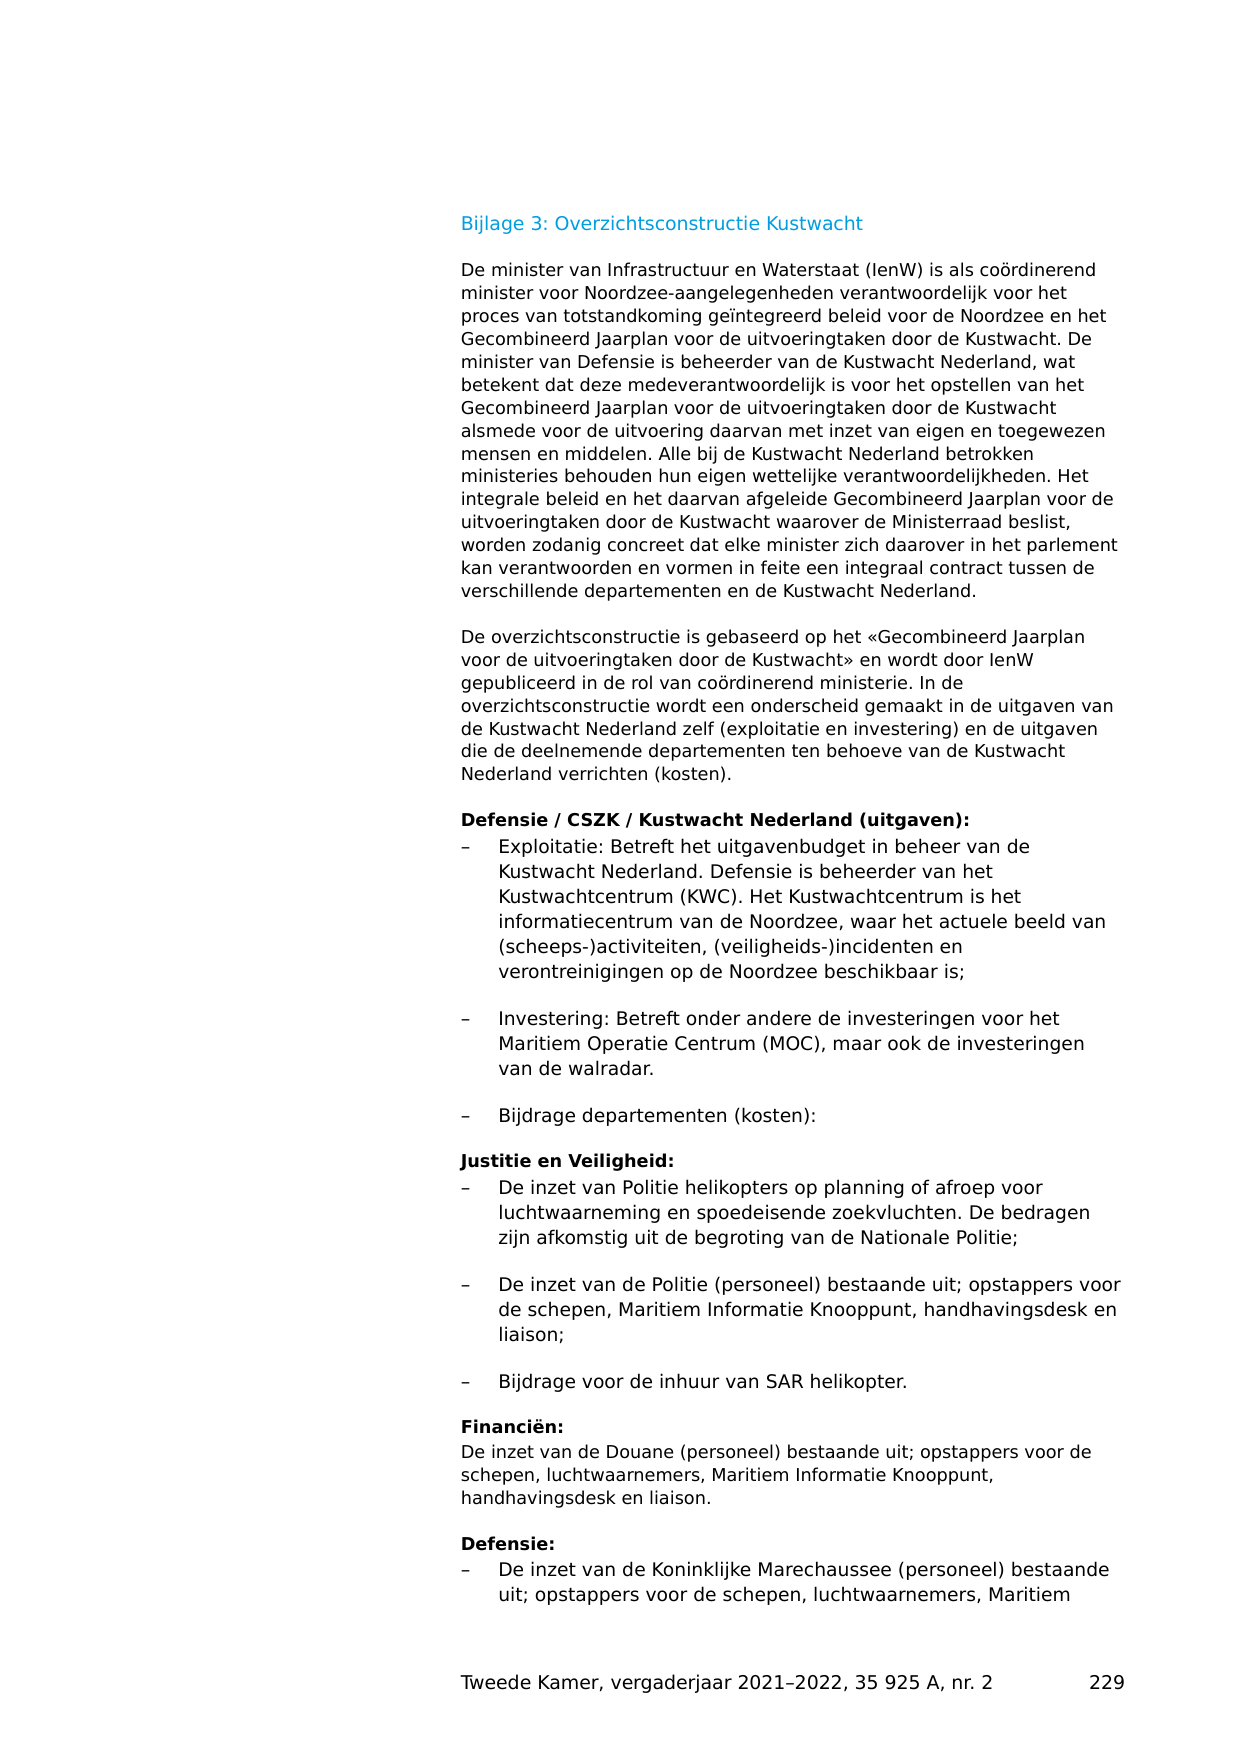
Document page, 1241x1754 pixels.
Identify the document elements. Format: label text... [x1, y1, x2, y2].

title Bijlage 3: Overzichtsconstructie Kustwacht [461, 213, 1125, 235]
text De minister van Infrastructuur en Waterstaat (IenW) is als coördinerend minister voor Noordzee-aangelegenheden verantwoordelijk voor het proces van totstandkoming geïntegreerd beleid voor de Noordzee en het Gecombineerd Jaarplan voor de uitvoeringtaken door de Kustwacht. De minister van Defensie is beheerder van de Kustwacht Nederland, wat betekent dat deze medeverantwoordelijk is voor het opstellen van het Gecombineerd Jaarplan voor de uitvoeringtaken door de Kustwacht alsmede voor de uitvoering daarvan met inzet van eigen en toegewezen mensen en middelen. Alle bij de Kustwacht Nederland betrokken ministeries behouden hun eigen wettelijke verantwoordelijkheden. Het integrale beleid en het daarvan afgeleide Gecombineerd Jaarplan voor de uitvoeringtaken door de Kustwacht waarover de Ministerraad beslist, worden zodanig concreet dat elke minister zich daarover in het parlement kan verantwoorden en vormen in feite een integraal contract tussen de verschillende departementen en de Kustwacht Nederland. [461, 258, 1125, 602]
list Investering: Betreft onder andere de investeringen voor het Maritiem Operatie Centrum (MOC), maar ook de investeringen van de walradar. [461, 1005, 1125, 1080]
text Defensie / CSZK / Kustwacht Nederland (uitgaven): [461, 808, 1125, 831]
list De inzet van de Politie (personeel) bestaande uit; opstappers voor de schepen, Maritiem Informatie Knooppunt, handhavingsdesk en liaison; [461, 1271, 1125, 1346]
list Bijdrage departementen (kosten): [461, 1102, 1125, 1127]
list De inzet van de Koninklijke Marechaussee (personeel) bestaande uit; opstappers voor de schepen, luchtwaarnemers, Maritiem [461, 1557, 1125, 1607]
text Justitie en Veiligheid: [461, 1149, 1125, 1172]
text De inzet van de Douane (personeel) bestaande uit; opstappers voor de schepen, luchtwaarnemers, Maritiem Informatie Knooppunt, handhavingsdesk en liaison. [461, 1440, 1125, 1509]
list Bijdrage voor de inhuur van SAR helikopter. [461, 1368, 1125, 1393]
text Financiën: [461, 1415, 1125, 1438]
list De inzet van Politie helikopters op planning of afroep voor luchtwaarneming en spoedeisende zoekvluchten. De bedragen zijn afkomstig uit de begroting van de Nationale Politie; [461, 1174, 1125, 1249]
text De overzichtsconstructie is gebaseerd op het «Gecombineerd Jaarplan voor de uitvoeringtaken door de Kustwacht» en wordt door IenW gepubliceerd in de rol van coördinerend ministerie. In de overzichtsconstructie wordt een onderscheid gemaakt in de uitgaven van de Kustwacht Nederland zelf (exploitatie en investering) en de uitgaven die de deelnemende departementen ten behoeve van de Kustwacht Nederland verrichten (kosten). [461, 625, 1125, 785]
text Defensie: [461, 1532, 1125, 1555]
list Exploitatie: Betreft het uitgavenbudget in beheer van de Kustwacht Nederland. Defensie is beheerder van het Kustwachtcentrum (KWC). Het Kustwachtcentrum is het informatiecentrum van de Noordzee, waar het actuele beeld van (scheeps-)activiteiten, (veiligheids-)incidenten en verontreinigingen op de Noordzee beschikbaar is; [461, 833, 1125, 983]
